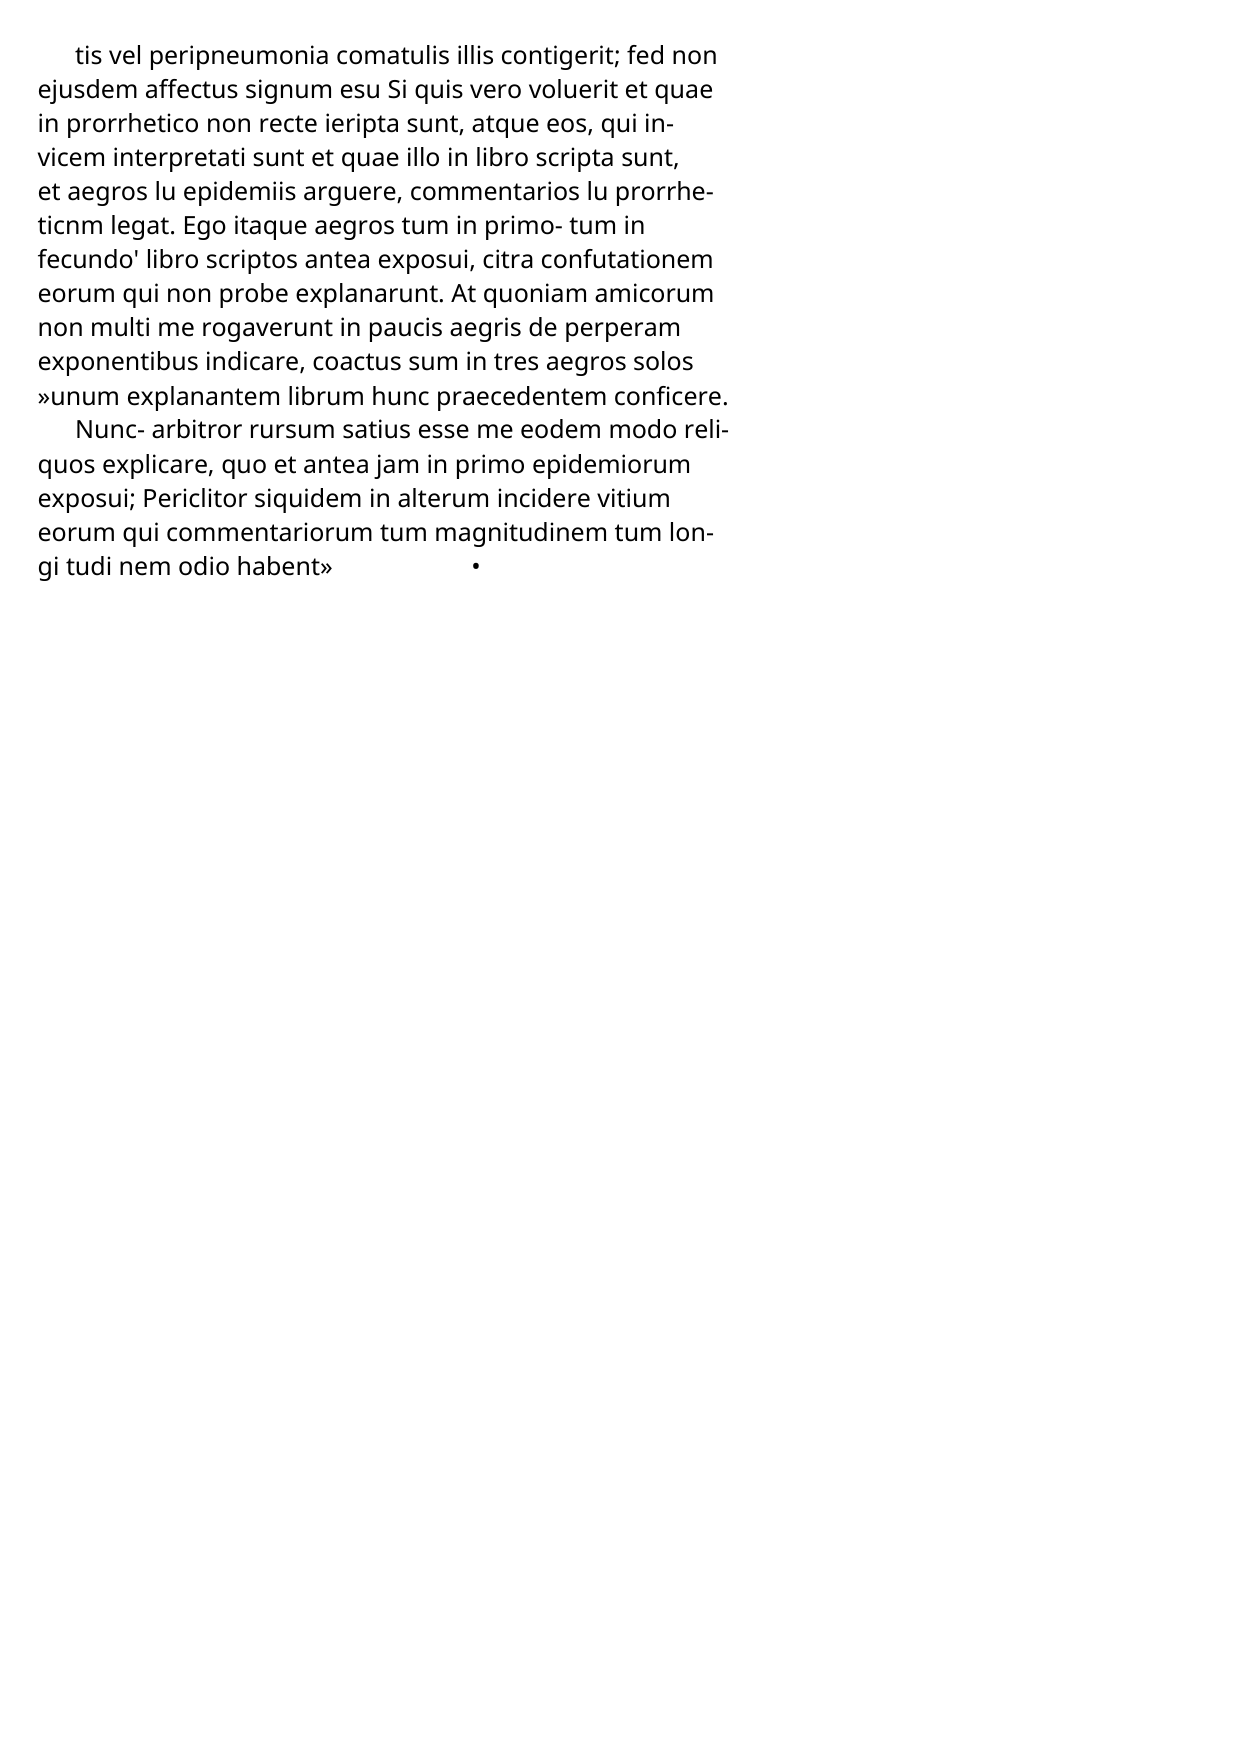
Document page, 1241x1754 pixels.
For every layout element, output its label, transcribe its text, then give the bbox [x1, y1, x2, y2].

text tis vel peripneumonia comatulis illis contigerit; fed non ejusdem affectus signum esu Si quis vero voluerit et quae in prorrhetico non recte ieripta sunt, atque eos, qui in- vicem interpretati sunt et quae illo in libro scripta sunt, et aegros lu epidemiis arguere, commentarios lu prorrhe- ticnm legat. Ego itaque aegros tum in primo- tum in fecundo' libro scriptos antea exposui, citra confutationem eorum qui non probe explanarunt. At quoniam amicorum non multi me rogaverunt in paucis aegris de perperam exponentibus indicare, coactus sum in tres aegros solos »unum explanantem librum hunc praecedentem conficere. [37, 37, 1203, 412]
text Nunc- arbitror rursum satius esse me eodem modo reli- quos explicare, quo et antea jam in primo epidemiorum exposui; Periclitor siquidem in alterum incidere vitium eorum qui commentariorum tum magnitudinem tum lon- gi tudi nem odio habent» • [37, 412, 1203, 582]
